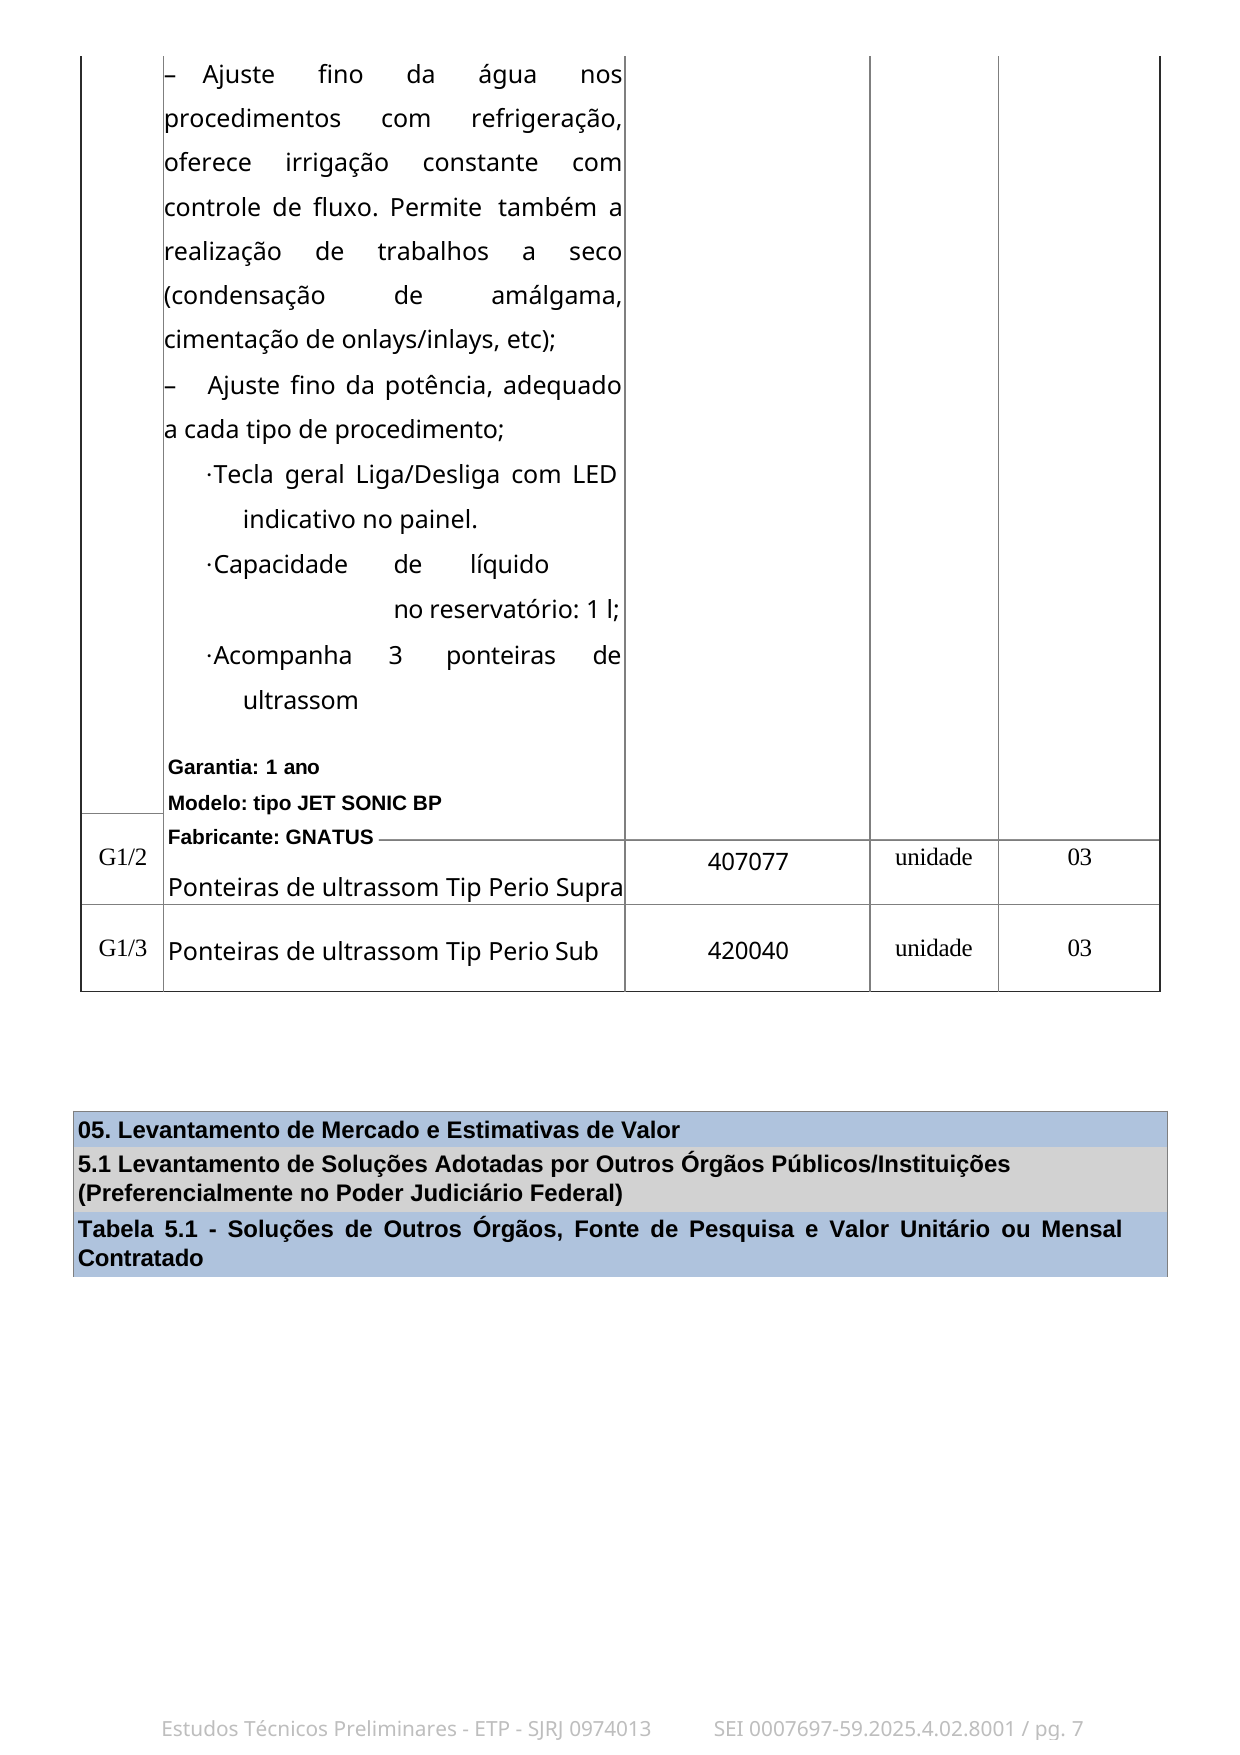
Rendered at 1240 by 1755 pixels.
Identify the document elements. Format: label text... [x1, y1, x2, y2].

table_header [871, 56, 998, 839]
table_cell 03 [999, 905, 1159, 991]
table_header Ajuste fino da água nos procedimentos com refrigeração, oferece irrigação constante com controle de fluxo. Permite também a realização de trabalhos a seco (condensação de amálgama, cimentação de onlays/inlays, etc); Ajuste fino da potência, adequado a cada tipo de procedimento; ·Tecla geral Liga/Desliga com LED indicativo no painel. ·Capacidade de líquido no reservatório: 1 l; ·Acompanha 3 ponteiras de ultrassom Garantia: 1 ano Modelo: tipo JET SONIC BP Fabricante: GNATUS Ponteiras de ultrassom Tip Perio Supra [164, 56, 624, 904]
table_header unidade [871, 841, 998, 904]
table_cell G1/3 [82, 905, 163, 991]
table_cell G1/2 [82, 814, 163, 904]
table_cell unidade [871, 905, 998, 991]
table_cell 420040 [626, 905, 869, 991]
table_cell Ponteiras de ultrassom Tip Perio Sub [164, 905, 624, 991]
table_header [626, 56, 869, 839]
table_header 05. Levantamento de Mercado e Estimativas de Valor [74, 1112, 1167, 1147]
table_header [82, 56, 163, 812]
table_header 407077 [626, 841, 869, 904]
table_cell Tabela 5.1 - Soluções de Outros Órgãos, Fonte de Pesquisa e Valor Unitário ou Mensal Contratado [74, 1212, 1167, 1277]
table_header [999, 56, 1159, 839]
table_cell 5.1 Levantamento de Soluções Adotadas por Outros Órgãos Públicos/Instituições (Preferencialmente no Poder Judiciário Federal) [74, 1147, 1167, 1212]
table_header 03 [999, 841, 1159, 904]
